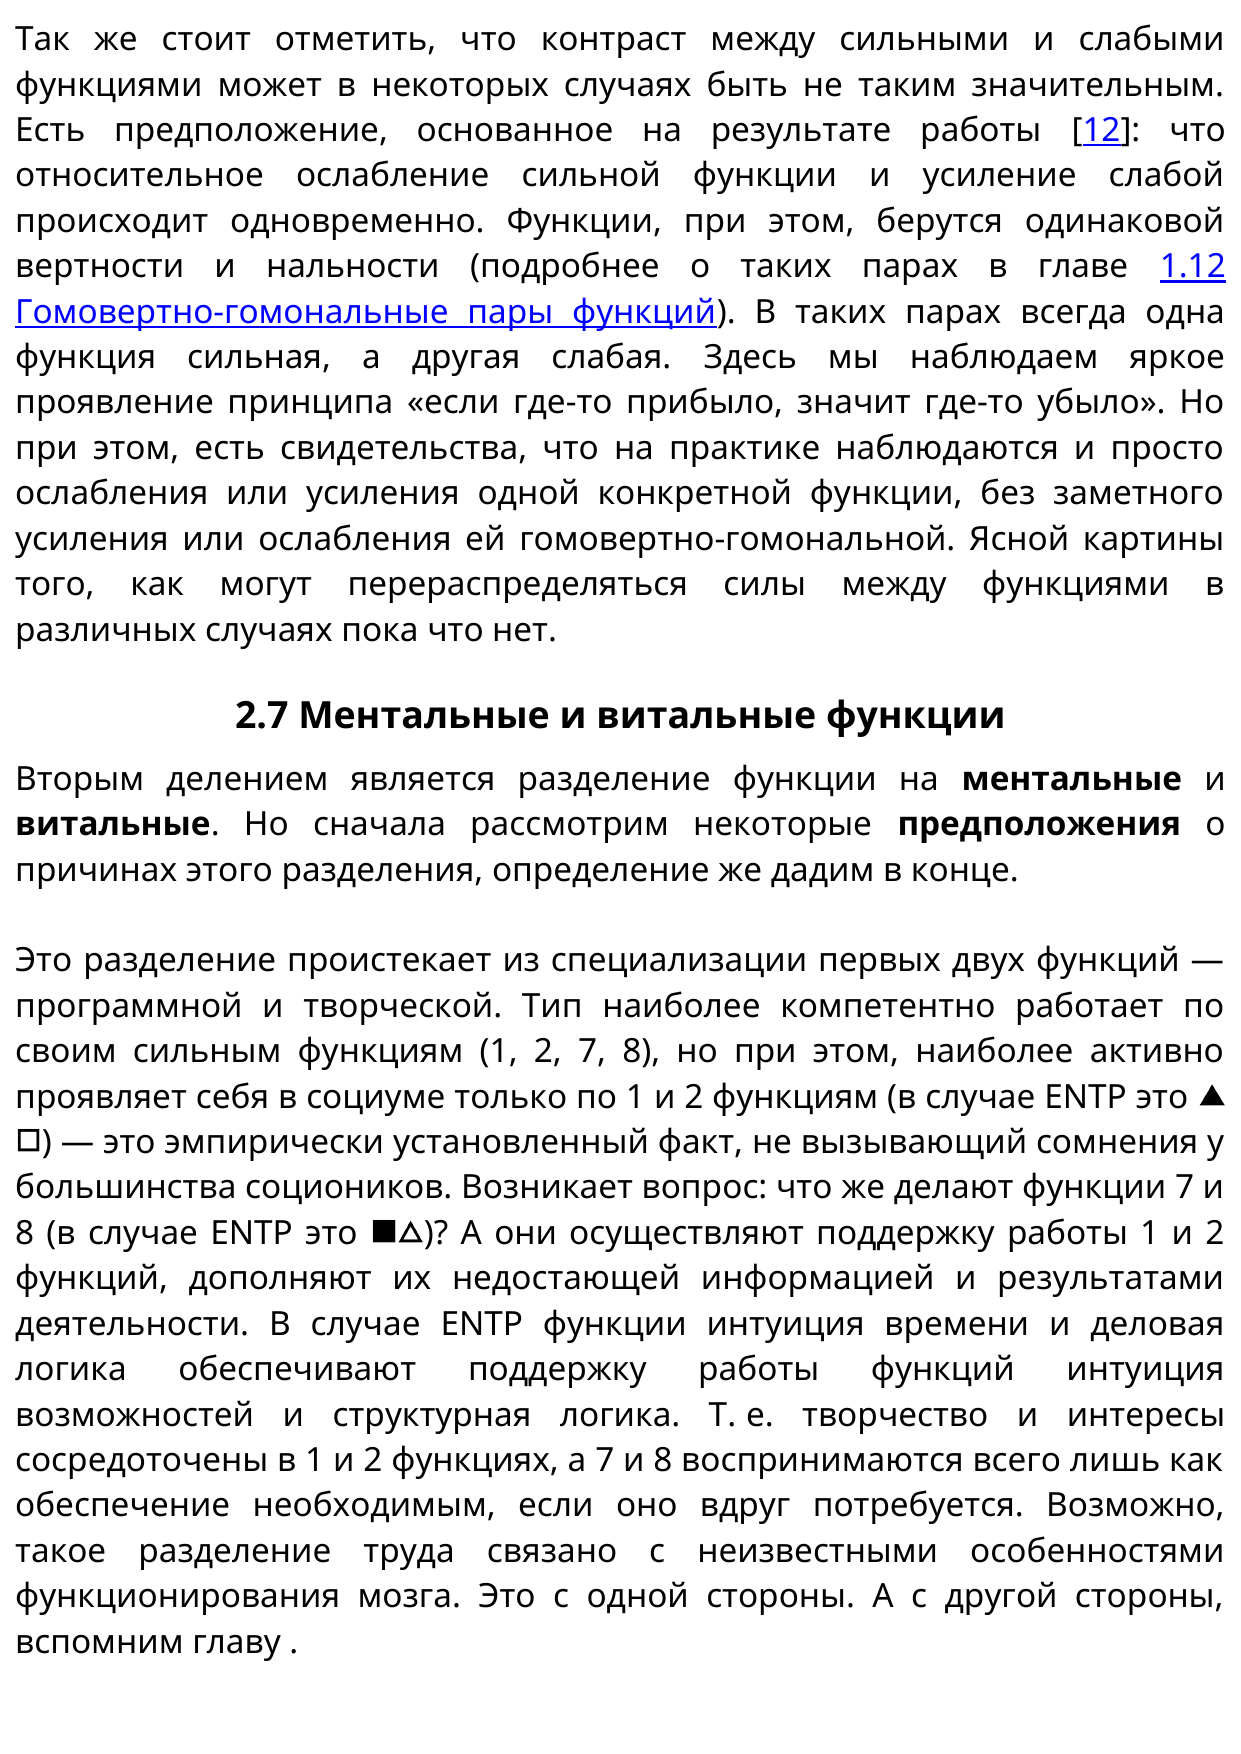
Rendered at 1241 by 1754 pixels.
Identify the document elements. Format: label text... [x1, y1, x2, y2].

text Вторым делением является разделение функции на ментальные и витальные. Но сначала рассмотрим некоторые предположения о причинах этого разделения, определение же дадим в конце. [15, 754, 1226, 891]
subtitle 2.7 Ментальные и витальные функции [15, 689, 1226, 740]
picture [1198, 1081, 1226, 1108]
text Это разделение проистекает из специализации первых двух функций — программной и творческой. Тип наиболее компетентно работает по своим сильным функциям (1, 2, 7, 8), но при этом, наиболее активно проявляет себя в социуме только по 1 и 2 функциям (в случае ENTP это ) — это эмпирически установленный факт, не вызывающий сомнения у большинства социоников. Возникает вопрос: что же делают функции 7 и 8 (в случае ENTP это )? А они осуществляют поддержку работы 1 и 2 функций, дополняют их недостающей информацией и результатами деятельности. В случае ENTP функции интуиция времени и деловая логика обеспечивают поддержку работы функций интуиция возможностей и структурная логика. Т. е. творчество и интересы сосредоточены в 1 и 2 функциях, а 7 и 8 воспринимаются всего лишь как обеспечение необходимым, если оно вдруг потребуется. Возможно, такое разделение труда связано с неизвестными особенностями функционирования мозга. Это с одной стороны. А с другой стороны, вспомним главу . [15, 936, 1226, 1663]
picture [370, 1217, 424, 1245]
picture [15, 1126, 42, 1154]
text Так же стоит отметить, что контраст между сильными и слабыми функциями может в некоторых случаях быть не таким значительным. Есть предположение, основанное на результате работы [12]: что относительное ослабление сильной функции и усиление слабой происходит одновременно. Функции, при этом, берутся одинаковой вертности и нальности (подробнее о таких парах в главе 1.12 Гомовертно-гомональные пары функций). В таких парах всегда одна функция сильная, а другая слабая. Здесь мы наблюдаем яркое проявление принципа «если где-то прибыло, значит где-то убыло». Но при этом, есть свидетельства, что на практике наблюдаются и просто ослабления или усиления одной конкретной функции, без заметного усиления или ослабления ей гомовертно-гомональной. Ясной картины того, как могут перераспределяться силы между функциями в различных случаях пока что нет. [15, 15, 1226, 651]
